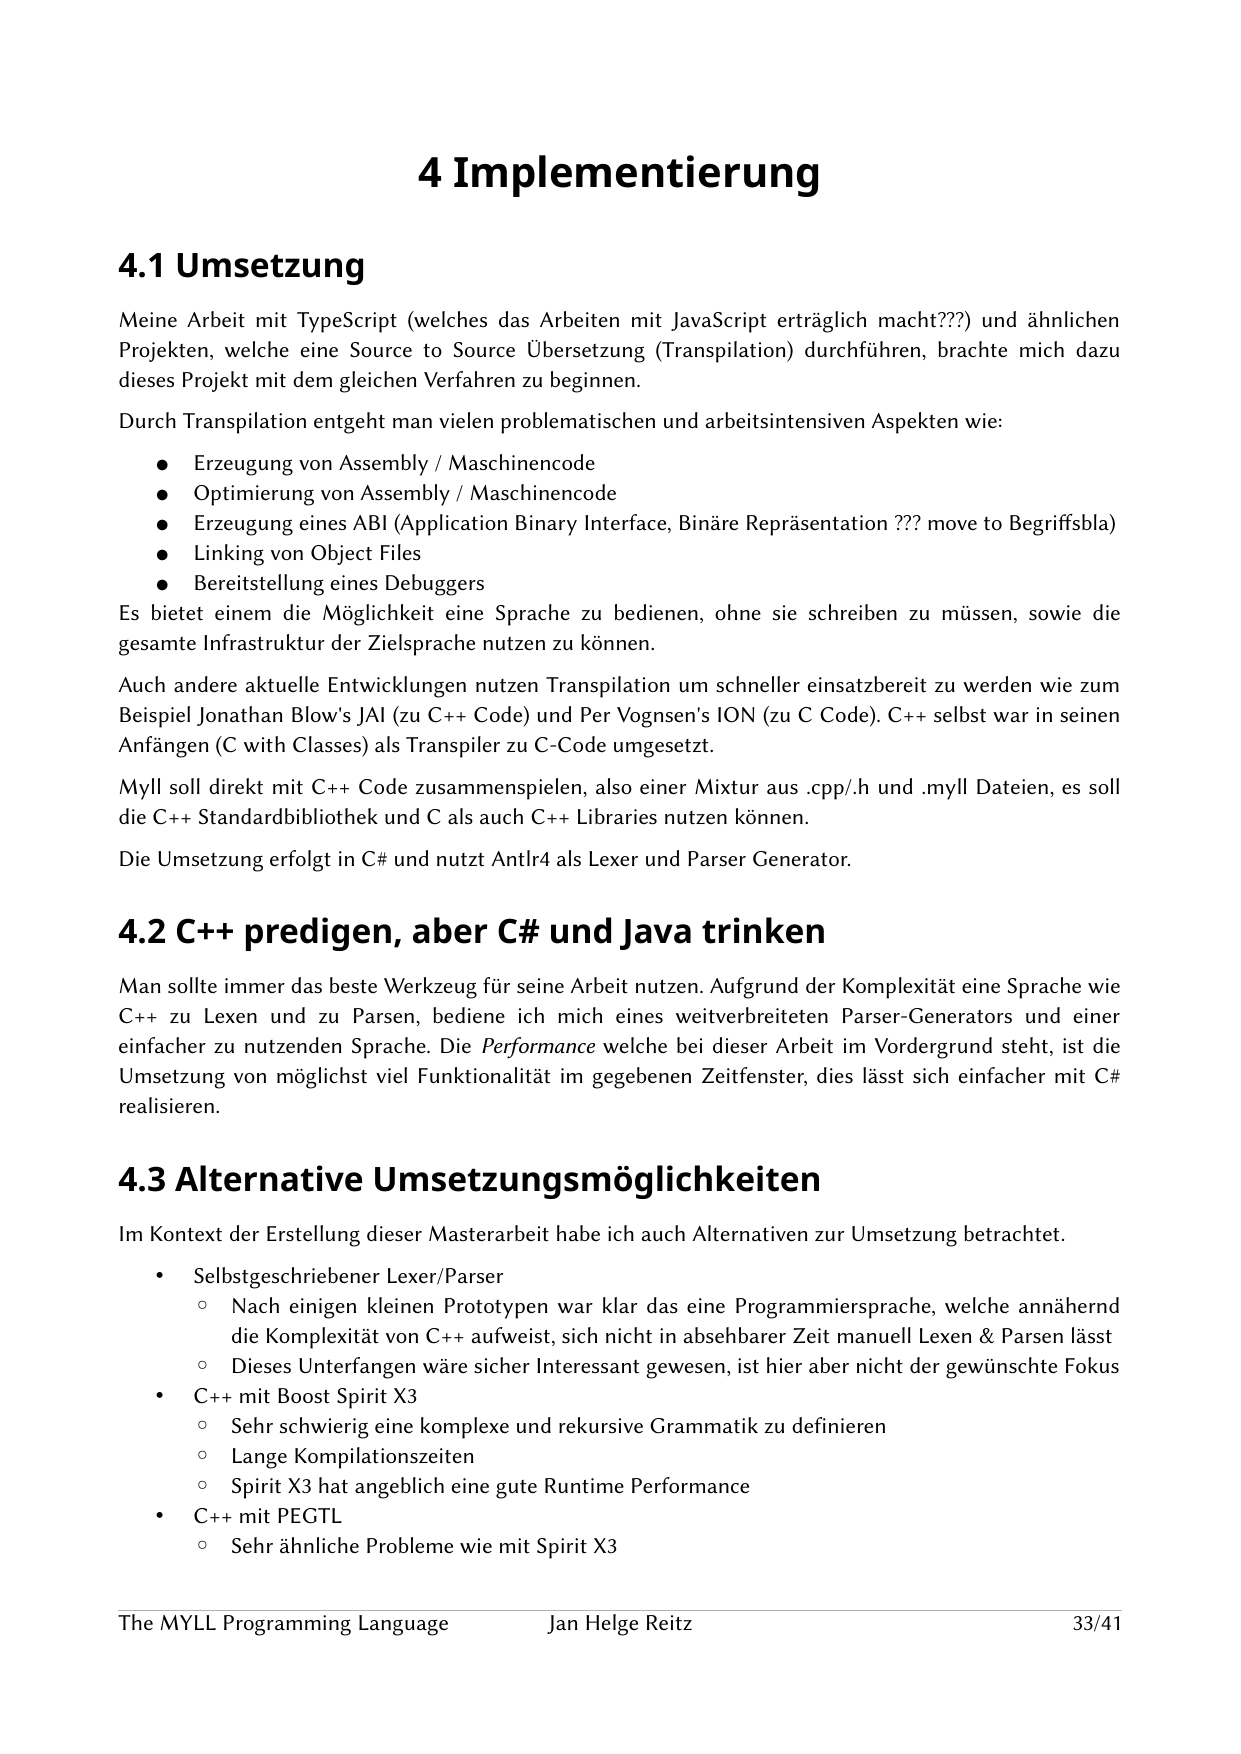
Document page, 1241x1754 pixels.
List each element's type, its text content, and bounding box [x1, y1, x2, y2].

list Spirit X3 hat angeblich eine gute Runtime Performance [193, 1472, 1122, 1499]
text Die Umsetzung erfolgt in C# und nutzt Antlr4 als Lexer und Parser Generator. [118, 846, 1122, 872]
subtitle C++ predigen, aber C# und Java trinken [118, 908, 1122, 954]
list Erzeugung von Assembly / Maschinencode [156, 450, 1122, 476]
text Im Kontext der Erstellung dieser Masterarbeit habe ich auch Alternativen zur Umsetzung betrachtet. [118, 1221, 1122, 1247]
text Meine Arbeit mit TypeScript (welches das Arbeiten mit JavaScript erträglich macht???) und ähnlichen Projekten, welche eine Source to Source Übersetzung (Transpilation) durchführen, brachte mich dazu dieses Projekt mit dem gleichen Verfahren zu beginnen. [118, 307, 1122, 393]
list Nach einigen kleinen Prototypen war klar das eine Programmiersprache, welche annähernd die Komplexität von C++ aufweist, sich nicht in absehbarer Zeit manuell Lexen & Parsen lässt [193, 1292, 1122, 1349]
list Sehr ähnliche Probleme wie mit Spirit X3 [193, 1532, 1122, 1559]
text Auch andere aktuelle Entwicklungen nutzen Transpilation um schneller einsatzbereit zu werden wie zum Beispiel Jonathan Blow's JAI (zu C++ Code) und Per Vognsen's ION (zu C Code). C++ selbst war in seinen Anfängen (C with Classes) als Transpiler zu C-Code umgesetzt. [118, 672, 1122, 758]
list Sehr schwierig eine komplexe und rekursive Grammatik zu definieren [193, 1412, 1122, 1439]
text Es bietet einem die Möglichkeit eine Sprache zu bedienen, ohne sie schreiben zu müssen, sowie die gesamte Infrastruktur der Zielsprache nutzen zu können. [118, 600, 1122, 656]
list Dieses Unterfangen wäre sicher Interessant gewesen, ist hier aber nicht der gewünschte Fokus [193, 1352, 1122, 1379]
text Myll soll direkt mit C++ Code zusammenspielen, also einer Mixtur aus .cpp/.h und .myll Dateien, es soll die C++ Standardbibliothek und C als auch C++ Libraries nutzen können. [118, 774, 1122, 830]
text Man sollte immer das beste Werkzeug für seine Arbeit nutzen. Aufgrund der Komplexität eine Sprache wie C++ zu Lexen und zu Parsen, bediene ich mich eines weitverbreiteten Parser-Generators und einer einfacher zu nutzenden Sprache. Die Performance welche bei dieser Arbeit im Vordergrund steht, ist die Umsetzung von möglichst viel Funktionalität im gegebenen Zeitfenster, dies lässt sich einfacher mit C# realisieren. [118, 973, 1122, 1119]
list Erzeugung eines ABI (Application Binary Interface, Binäre Repräsentation ??? move to Begriffsbla) [156, 510, 1122, 536]
subtitle Implementierung [118, 143, 1122, 200]
list Selbstgeschriebener Lexer/Parser [156, 1262, 1122, 1289]
list C++ mit Boost Spirit X3 [156, 1382, 1122, 1409]
subtitle Umsetzung [118, 242, 1122, 287]
text Durch Transpilation entgeht man vielen problematischen und arbeitsintensiven Aspekten wie: [118, 408, 1122, 434]
list Bereitstellung eines Debuggers [156, 570, 1122, 596]
list Linking von Object Files [156, 540, 1122, 566]
list Optimierung von Assembly / Maschinencode [156, 480, 1122, 506]
list Lange Kompilationszeiten [193, 1442, 1122, 1469]
subtitle Alternative Umsetzungsmöglichkeiten [118, 1156, 1122, 1201]
list C++ mit PEGTL [156, 1502, 1122, 1529]
